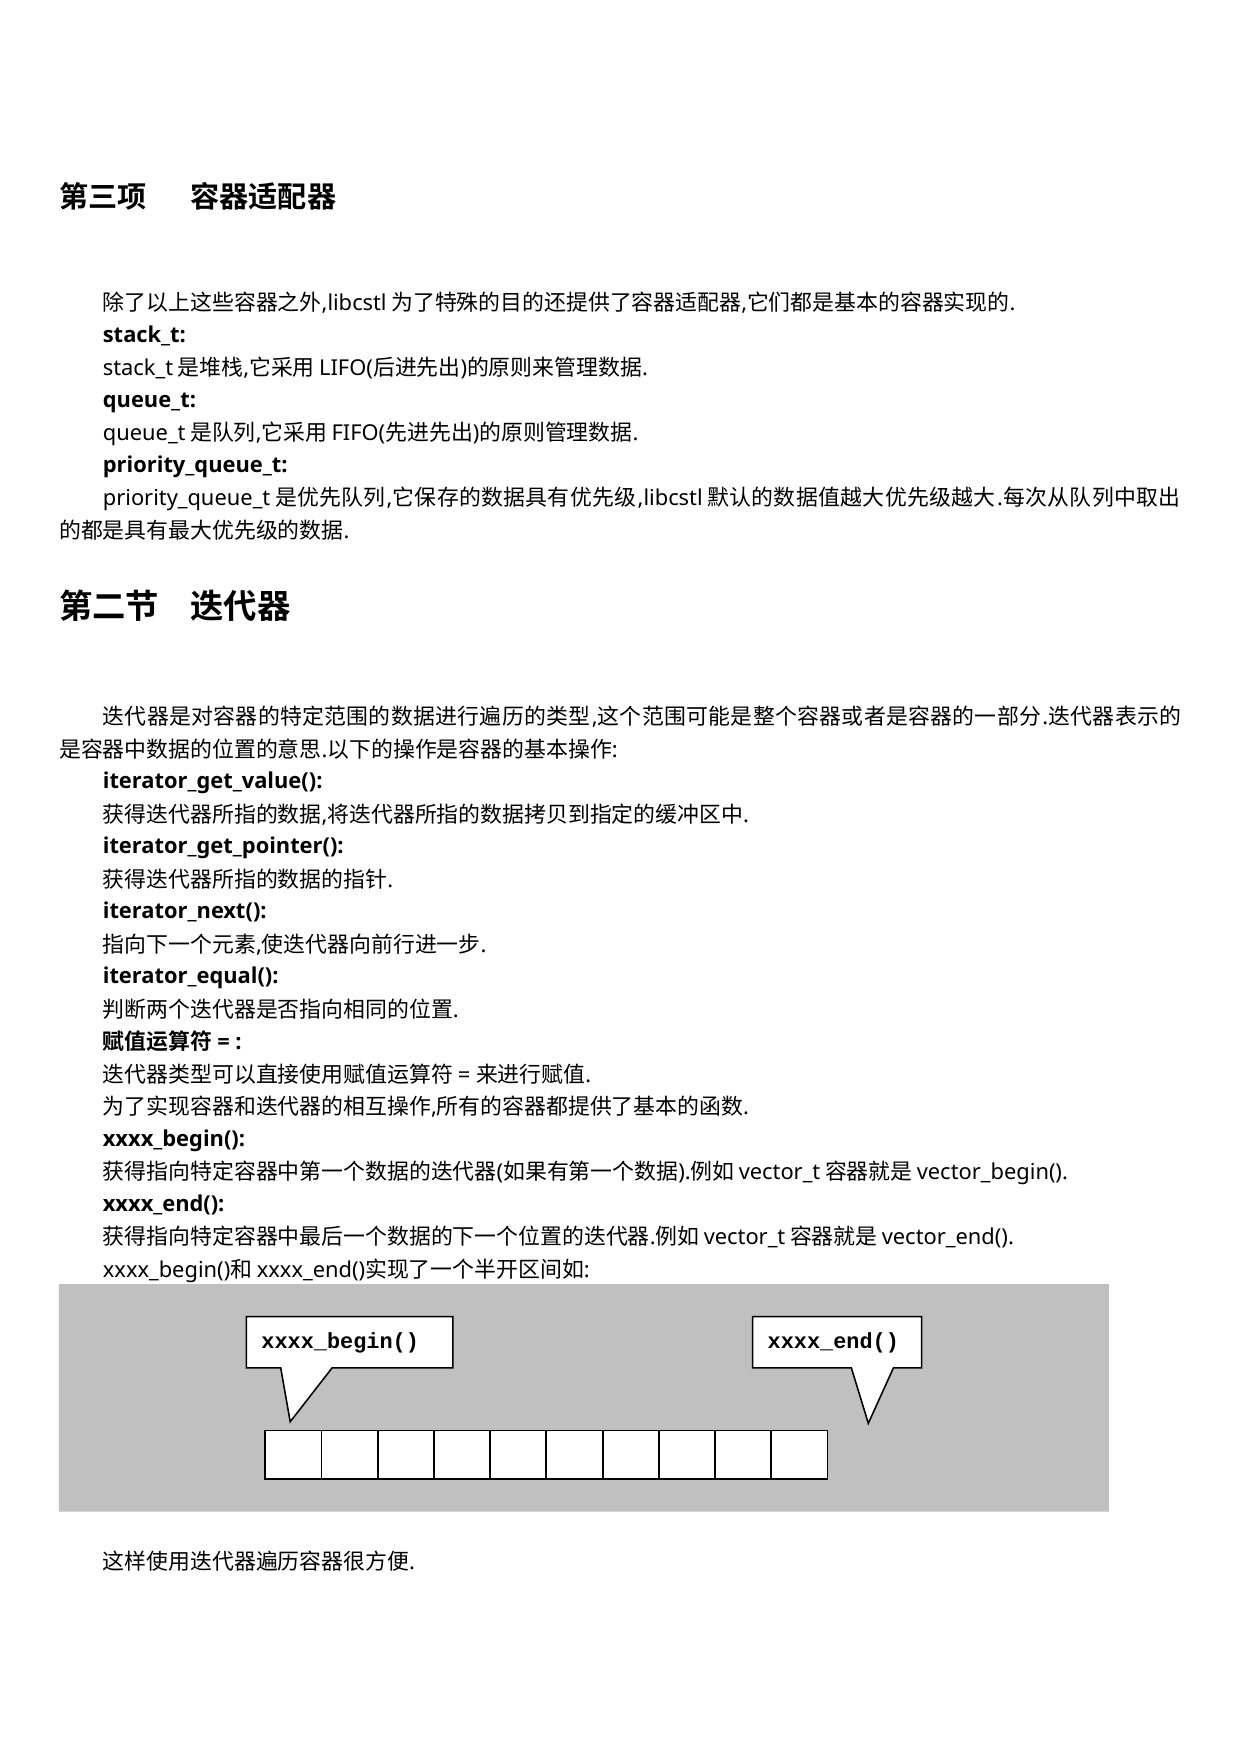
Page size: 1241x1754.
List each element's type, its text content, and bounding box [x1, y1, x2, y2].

text 判断两个迭代器是否指向相同的位置. [59, 992, 1181, 1024]
text queue_t是队列,它采用FIFO(先进先出)的原则管理数据. [59, 415, 1181, 447]
text 为了实现容器和迭代器的相互操作,所有的容器都提供了基本的函数. [59, 1089, 1181, 1122]
text 迭代器是对容器的特定范围的数据进行遍历的类型,这个范围可能是整个容器或者是容器的一部分.迭代器表示的是容器中数据的位置的意思.以下的操作是容器的基本操作: [59, 699, 1181, 764]
text xxxx_end(): [59, 1187, 1181, 1219]
text priority_queue_t是优先队列,它保存的数据具有优先级,libcstl默认的数据值越大优先级越大.每次从队列中取出的都是具有最大优先级的数据. [59, 480, 1181, 545]
text iterator_get_value(): [59, 764, 1181, 797]
subtitle 容器适配器 [59, 162, 1181, 227]
text 指向下一个元素,使迭代器向前行进一步. [59, 927, 1181, 959]
text xxxx_begin()和xxxx_end()实现了一个半开区间如: [59, 1252, 1181, 1284]
text xxxx_begin(): [59, 1122, 1181, 1154]
text queue_t: [59, 382, 1181, 415]
text 赋值运算符 = : [59, 1024, 1181, 1057]
text iterator_equal(): [59, 959, 1181, 992]
text 获得指向特定容器中第一个数据的迭代器(如果有第一个数据).例如vector_t容器就是vector_begin(). [59, 1154, 1181, 1187]
text 获得指向特定容器中最后一个数据的下一个位置的迭代器.例如vector_t容器就是vector_end(). [59, 1219, 1181, 1252]
text stack_t: [59, 317, 1181, 350]
text 获得迭代器所指的数据,将迭代器所指的数据拷贝到指定的缓冲区中. [59, 797, 1181, 829]
text 迭代器类型可以直接使用赋值运算符 = 来进行赋值. [59, 1057, 1181, 1089]
text 除了以上这些容器之外,libcstl为了特殊的目的还提供了容器适配器,它们都是基本的容器实现的. [59, 285, 1181, 317]
subtitle 迭代器 [59, 572, 1181, 637]
text 这样使用迭代器遍历容器很方便. [59, 1544, 1181, 1577]
text priority_queue_t: [59, 447, 1181, 480]
text iterator_next(): [59, 894, 1181, 927]
text stack_t是堆栈,它采用LIFO(后进先出)的原则来管理数据. [59, 350, 1181, 382]
text iterator_get_pointer(): [59, 829, 1181, 862]
text 获得迭代器所指的数据的指针. [59, 862, 1181, 894]
